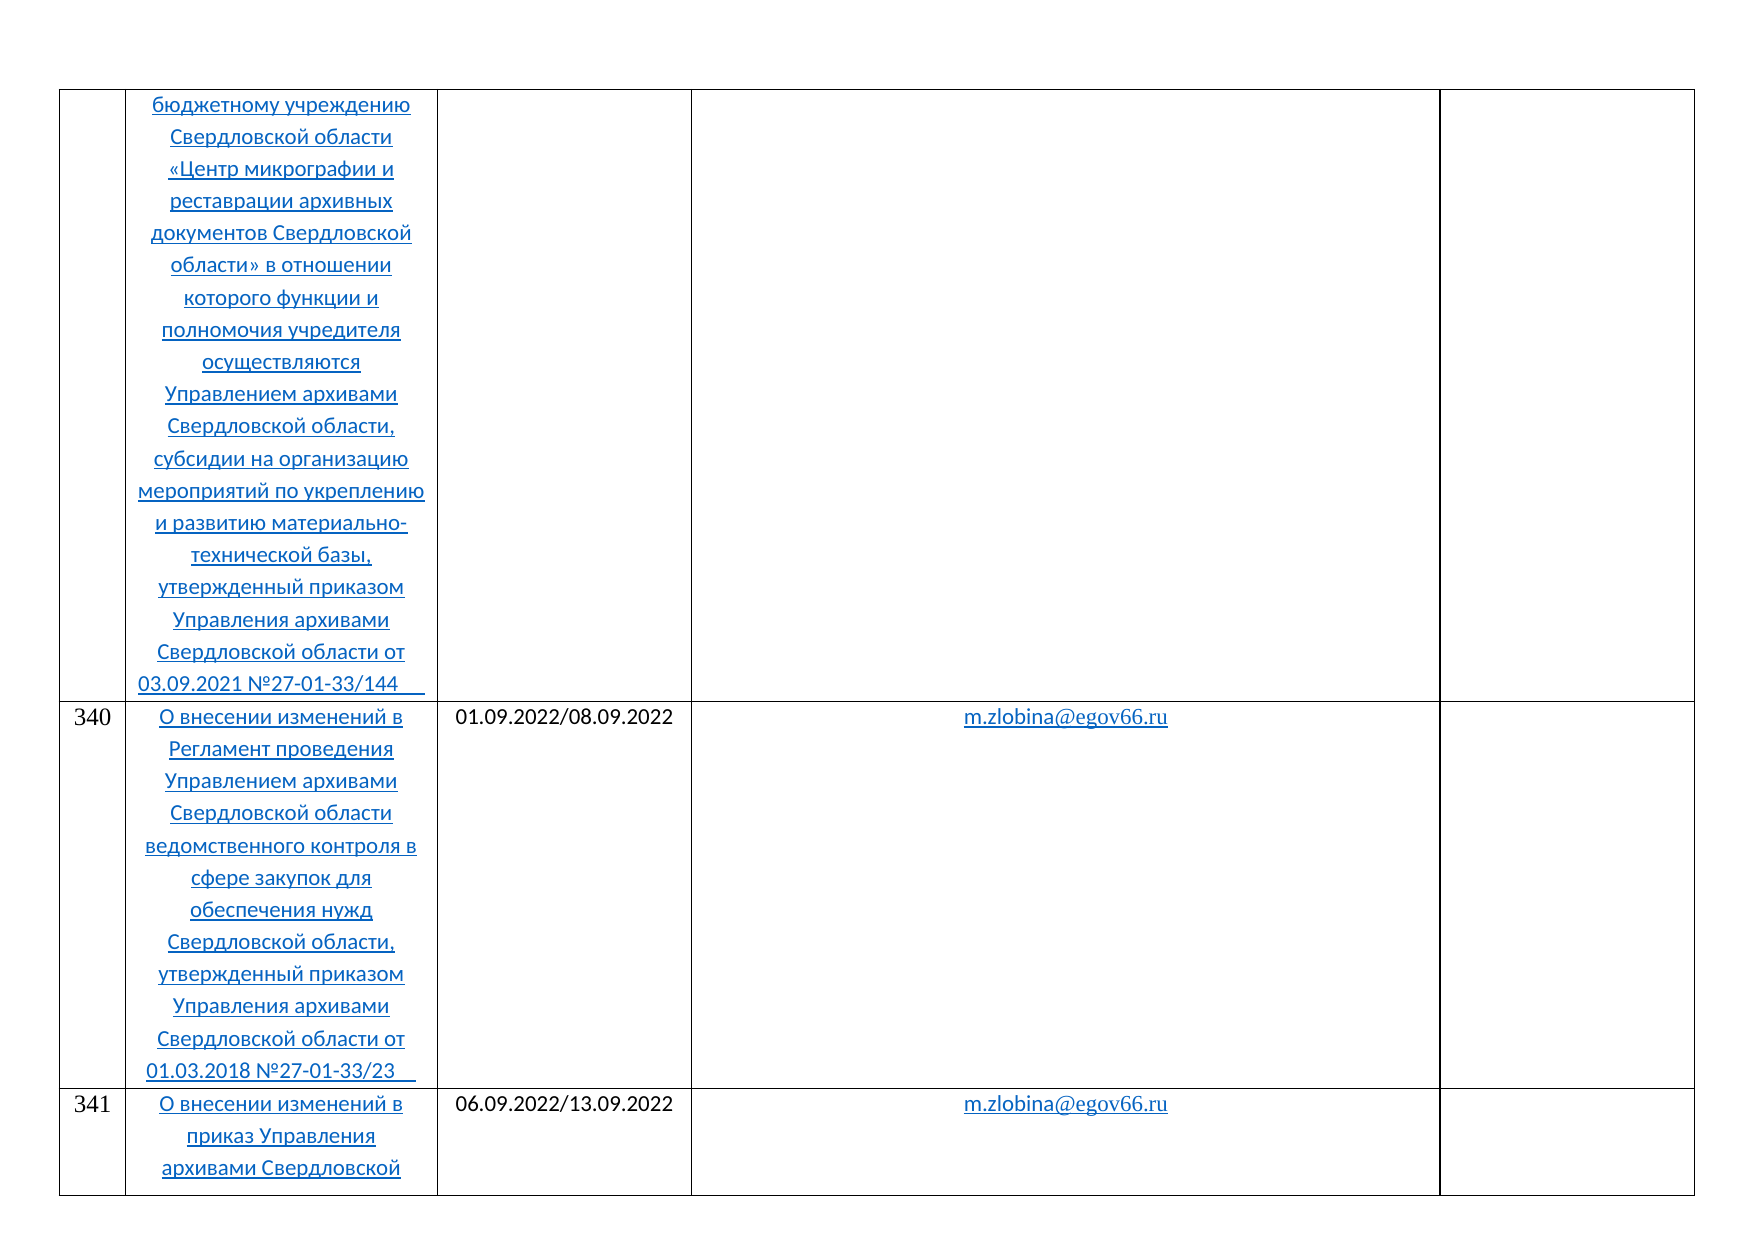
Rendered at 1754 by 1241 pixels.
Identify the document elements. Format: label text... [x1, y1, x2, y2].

table_cell m.zlobina@egov66.ru [692, 702, 1439, 1088]
table_cell [692, 90, 1439, 701]
table_cell 06.09.2022/13.09.2022 [438, 1089, 691, 1195]
table_cell [1441, 1089, 1694, 1195]
table_cell 341 [60, 1089, 125, 1195]
table_cell 01.09.2022/08.09.2022 [438, 702, 691, 1088]
table_cell [438, 90, 691, 701]
table_cell [60, 90, 125, 701]
table_cell 340 [60, 702, 125, 1088]
table_cell [1441, 702, 1694, 1088]
table_cell бюджетному учреждению Свердловской области «Центр микрографии и реставрации архивных документов Свердловской области» в отношении которого функции и полномочия учредителя осуществляются Управлением архивами Свердловской области, субсидии на организацию мероприятий по укреплению и развитию материально-технической базы, утвержденный приказом Управления архивами Свердловской области от 03.09.2021 №27-01-33/144 [126, 90, 437, 701]
table_cell [1441, 90, 1694, 701]
table_cell О внесении изменений в Регламент проведения Управлением архивами Свердловской области ведомственного контроля в сфере закупок для обеспечения нужд Свердловской области, утвержденный приказом Управления архивами Свердловской области от 01.03.2018 №27-01-33/23 [126, 702, 437, 1088]
table_cell m.zlobina@egov66.ru [692, 1089, 1439, 1195]
table_cell О внесении изменений в приказ Управления архивами Свердловской [126, 1089, 437, 1195]
